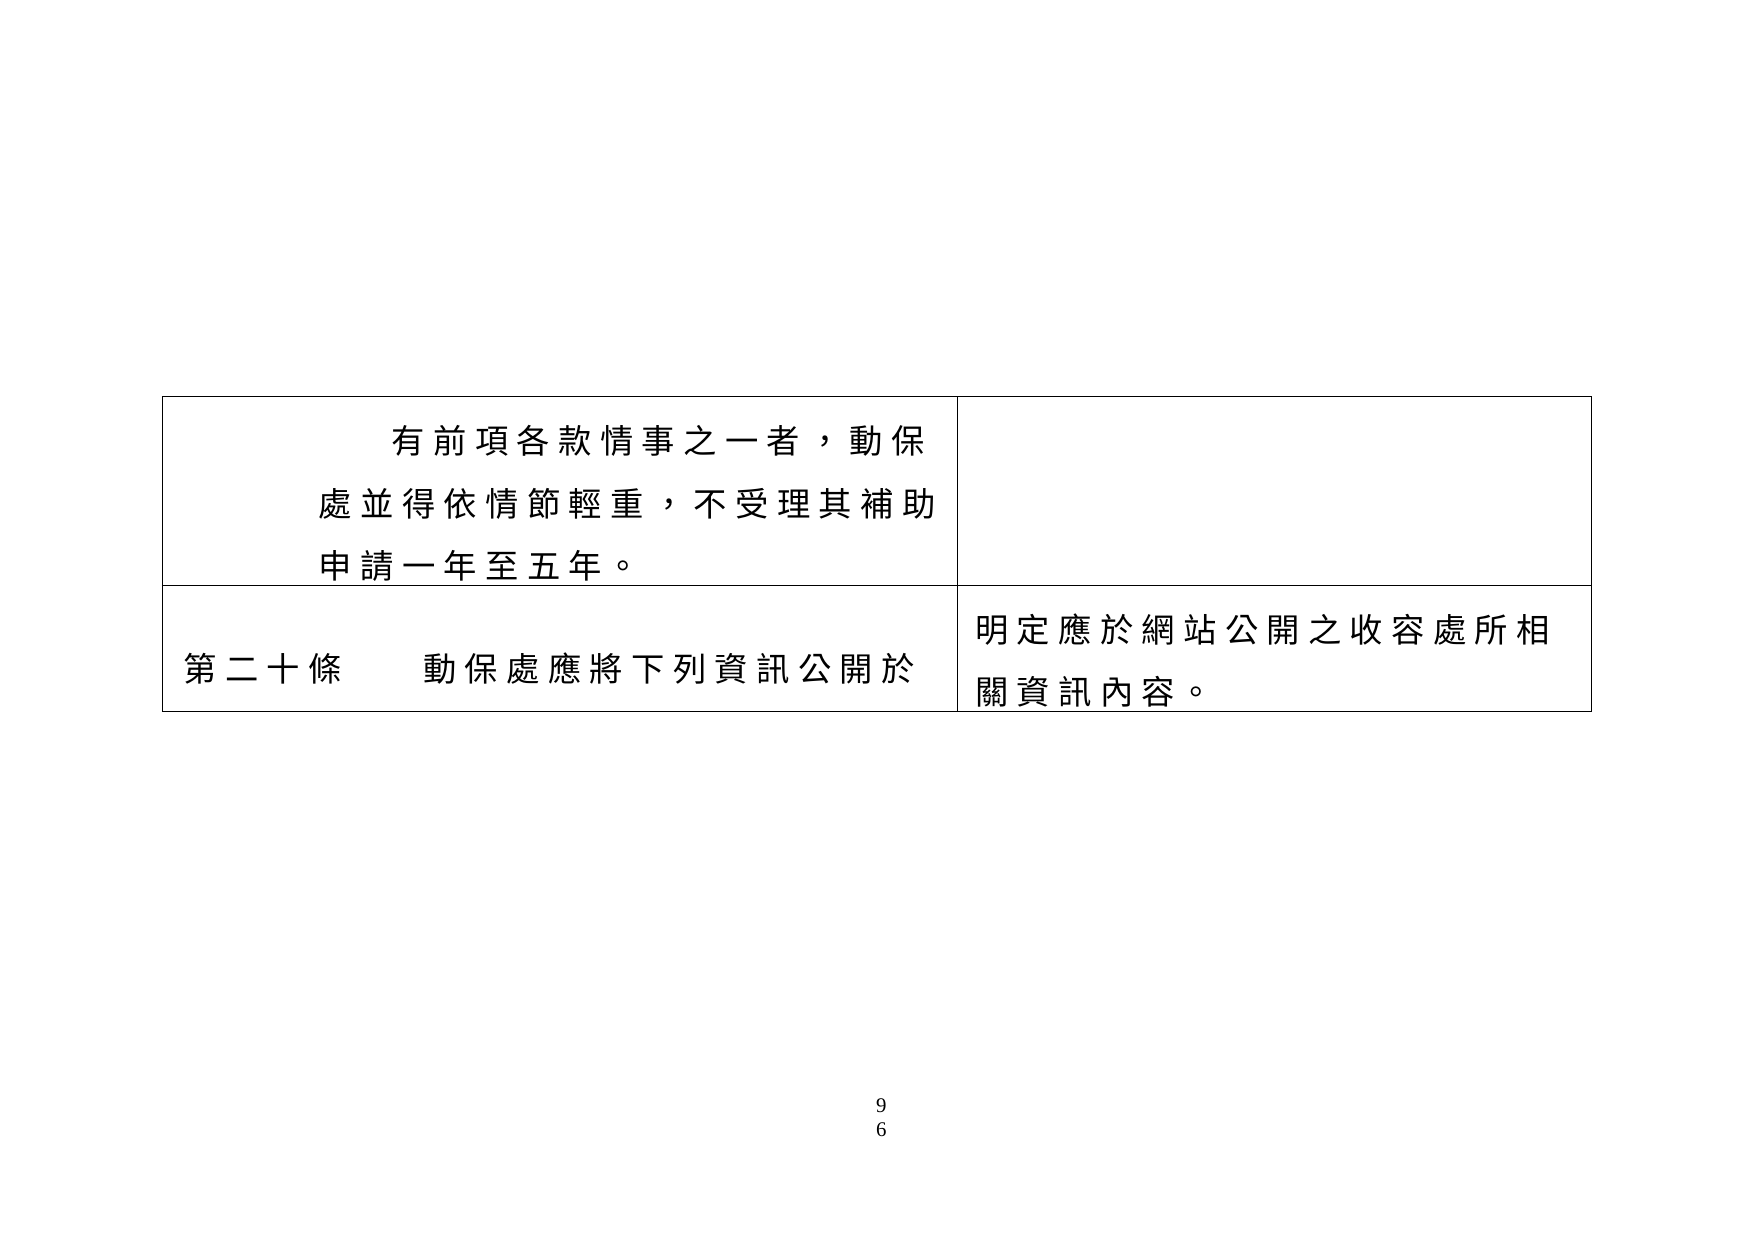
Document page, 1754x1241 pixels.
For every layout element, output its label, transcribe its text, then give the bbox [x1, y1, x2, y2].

table_cell 明定應於網站公開之收容處所相關資訊內容。 [958, 586, 1591, 711]
table_cell 有前項各款情事之一者，動保處並得依情節輕重，不受理其補助申請一年至五年。 [163, 397, 957, 585]
table_cell [958, 397, 1591, 585]
table_cell 第二十條 動保處應將下列資訊公開於 [163, 586, 957, 711]
